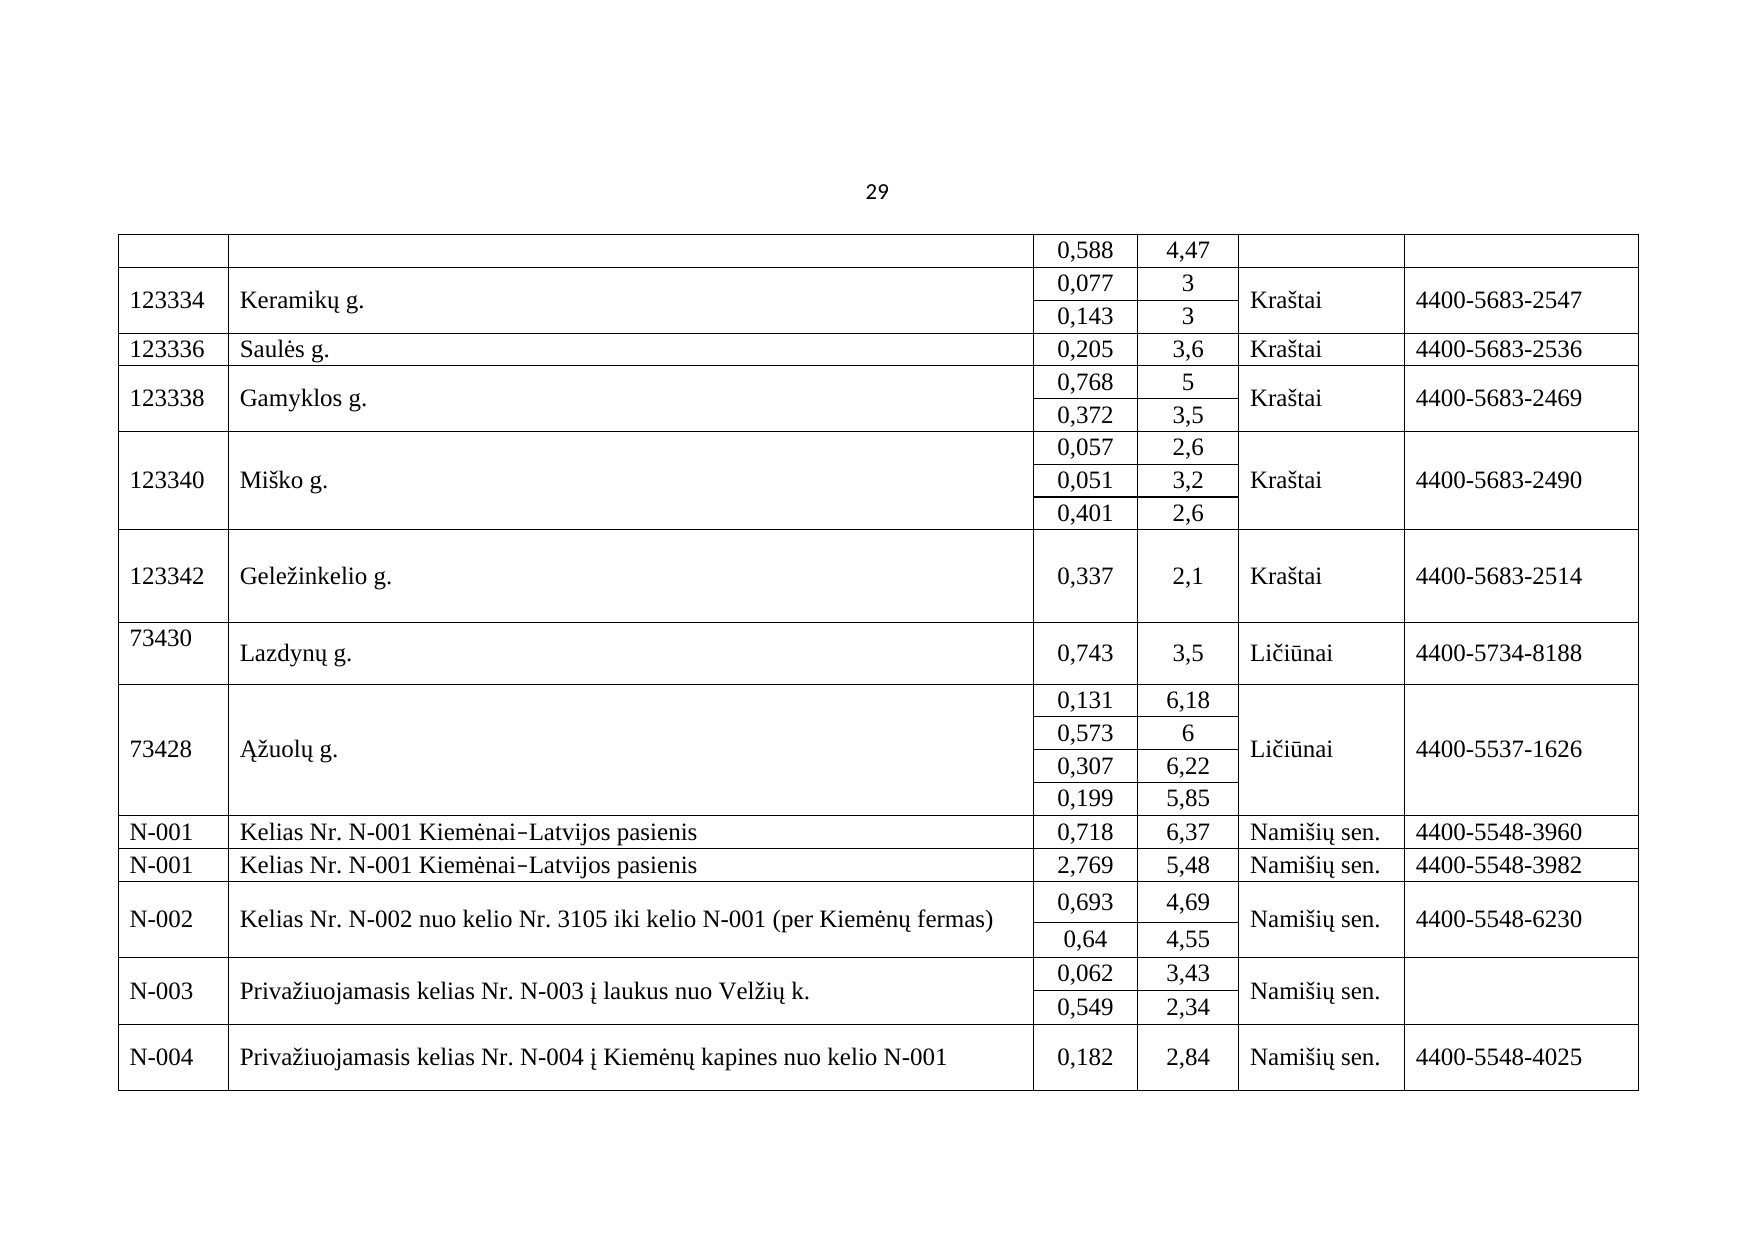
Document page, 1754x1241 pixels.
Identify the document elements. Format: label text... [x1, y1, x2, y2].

table_cell 0,205 [1034, 334, 1137, 365]
table_cell 3,5 [1138, 399, 1238, 431]
table_cell 0,64 [1034, 923, 1137, 957]
table_cell 0,182 [1034, 1025, 1137, 1090]
table_cell Lazdynų g. [229, 623, 1033, 683]
table_cell 2,6 [1138, 498, 1238, 529]
table_cell [119, 235, 228, 267]
table_cell Kelias Nr. N-001 Kiemėnai–Latvijos pasienis [229, 849, 1033, 881]
table_cell Kraštai [1239, 268, 1404, 332]
table_cell N-003 [119, 958, 228, 1024]
table_cell 0,337 [1034, 530, 1137, 622]
table_cell 123342 [119, 530, 228, 622]
table_cell 4,69 [1138, 882, 1238, 922]
table_cell 0,143 [1034, 301, 1137, 332]
table_cell 4,47 [1138, 235, 1238, 267]
table_cell 0,573 [1034, 717, 1137, 749]
table_cell 2,6 [1138, 432, 1238, 464]
table_cell 3,43 [1138, 958, 1238, 989]
table_cell [1405, 235, 1638, 267]
table_cell 0,062 [1034, 958, 1137, 989]
table_cell 5 [1138, 366, 1238, 398]
table_cell 0,588 [1034, 235, 1137, 267]
table_cell 5,48 [1138, 849, 1238, 881]
table_cell 6,18 [1138, 685, 1238, 716]
table_cell 4400-5683-2547 [1405, 268, 1638, 332]
table_cell Namišių sen. [1239, 849, 1404, 881]
table_cell 4400-5548-6230 [1405, 882, 1638, 957]
table_cell 0,199 [1034, 783, 1137, 815]
table_cell 0,077 [1034, 268, 1137, 299]
table_cell 4,55 [1138, 923, 1238, 957]
table_cell Privažiuojamasis kelias Nr. N-003 į laukus nuo Velžių k. [229, 958, 1033, 1024]
table_cell 4400-5548-3960 [1405, 816, 1638, 848]
table_cell 4400-5734-8188 [1405, 623, 1638, 683]
table_cell Ąžuolų g. [229, 685, 1033, 815]
table_cell Ličiūnai [1239, 623, 1404, 683]
table_cell Namišių sen. [1239, 958, 1404, 1024]
table_cell 0,372 [1034, 399, 1137, 431]
table_cell Ličiūnai [1239, 685, 1404, 815]
table_cell Namišių sen. [1239, 1025, 1404, 1090]
table_cell Namišių sen. [1239, 816, 1404, 848]
table_cell N-001 [119, 816, 228, 848]
table_cell 6,22 [1138, 750, 1238, 782]
table_cell 2,769 [1034, 849, 1137, 881]
table_cell 2,1 [1138, 530, 1238, 622]
table_cell 0,743 [1034, 623, 1137, 683]
table_cell Kelias Nr. N-002 nuo kelio Nr. 3105 iki kelio N-001 (per Kiemėnų fermas) [229, 882, 1033, 957]
table_cell 4400-5683-2490 [1405, 432, 1638, 529]
table_cell Privažiuojamasis kelias Nr. N-004 į Kiemėnų kapines nuo kelio N-001 [229, 1025, 1033, 1090]
table_cell Geležinkelio g. [229, 530, 1033, 622]
table_cell 4400-5537-1626 [1405, 685, 1638, 815]
table_cell Namišių sen. [1239, 882, 1404, 957]
table_cell 2,84 [1138, 1025, 1238, 1090]
table_cell 123334 [119, 268, 228, 332]
table_cell 123338 [119, 366, 228, 431]
table_cell 6,37 [1138, 816, 1238, 848]
table_cell 123340 [119, 432, 228, 529]
table_cell 0,057 [1034, 432, 1137, 464]
table_cell Saulės g. [229, 334, 1033, 365]
table_cell 3 [1138, 301, 1238, 332]
table_cell 0,718 [1034, 816, 1137, 848]
table_cell 0,131 [1034, 685, 1137, 716]
table_cell 0,401 [1034, 498, 1137, 529]
table_cell 3,5 [1138, 623, 1238, 683]
table_cell 2,34 [1138, 991, 1238, 1024]
table_cell N-002 [119, 882, 228, 957]
table_cell 73430 [119, 623, 228, 683]
table_cell 4400-5548-3982 [1405, 849, 1638, 881]
table_cell [1405, 958, 1638, 1024]
table_cell 0,307 [1034, 750, 1137, 782]
table_cell Kraštai [1239, 334, 1404, 365]
table_cell 3,6 [1138, 334, 1238, 365]
table_cell 0,693 [1034, 882, 1137, 922]
table_cell 73428 [119, 685, 228, 815]
table_cell Keramikų g. [229, 268, 1033, 332]
table_cell 0,051 [1034, 465, 1137, 496]
table_cell N-004 [119, 1025, 228, 1090]
table_cell 0,549 [1034, 991, 1137, 1024]
table_cell N-001 [119, 849, 228, 881]
table_cell Kelias Nr. N-001 Kiemėnai–Latvijos pasienis [229, 816, 1033, 848]
table_cell Miško g. [229, 432, 1033, 529]
table_cell 3,2 [1138, 465, 1238, 496]
table_cell Kraštai [1239, 366, 1404, 431]
table_cell 5,85 [1138, 783, 1238, 815]
table_cell 4400-5683-2514 [1405, 530, 1638, 622]
table_cell 3 [1138, 268, 1238, 299]
table_cell 4400-5683-2469 [1405, 366, 1638, 431]
table_cell Kraštai [1239, 530, 1404, 622]
table_cell 6 [1138, 717, 1238, 749]
table_cell Kraštai [1239, 432, 1404, 529]
table_cell [229, 235, 1033, 267]
table_cell 0,768 [1034, 366, 1137, 398]
table_cell 123336 [119, 334, 228, 365]
table_cell 4400-5548-4025 [1405, 1025, 1638, 1090]
table_cell [1239, 235, 1404, 267]
table_cell Gamyklos g. [229, 366, 1033, 431]
table_cell 4400-5683-2536 [1405, 334, 1638, 365]
